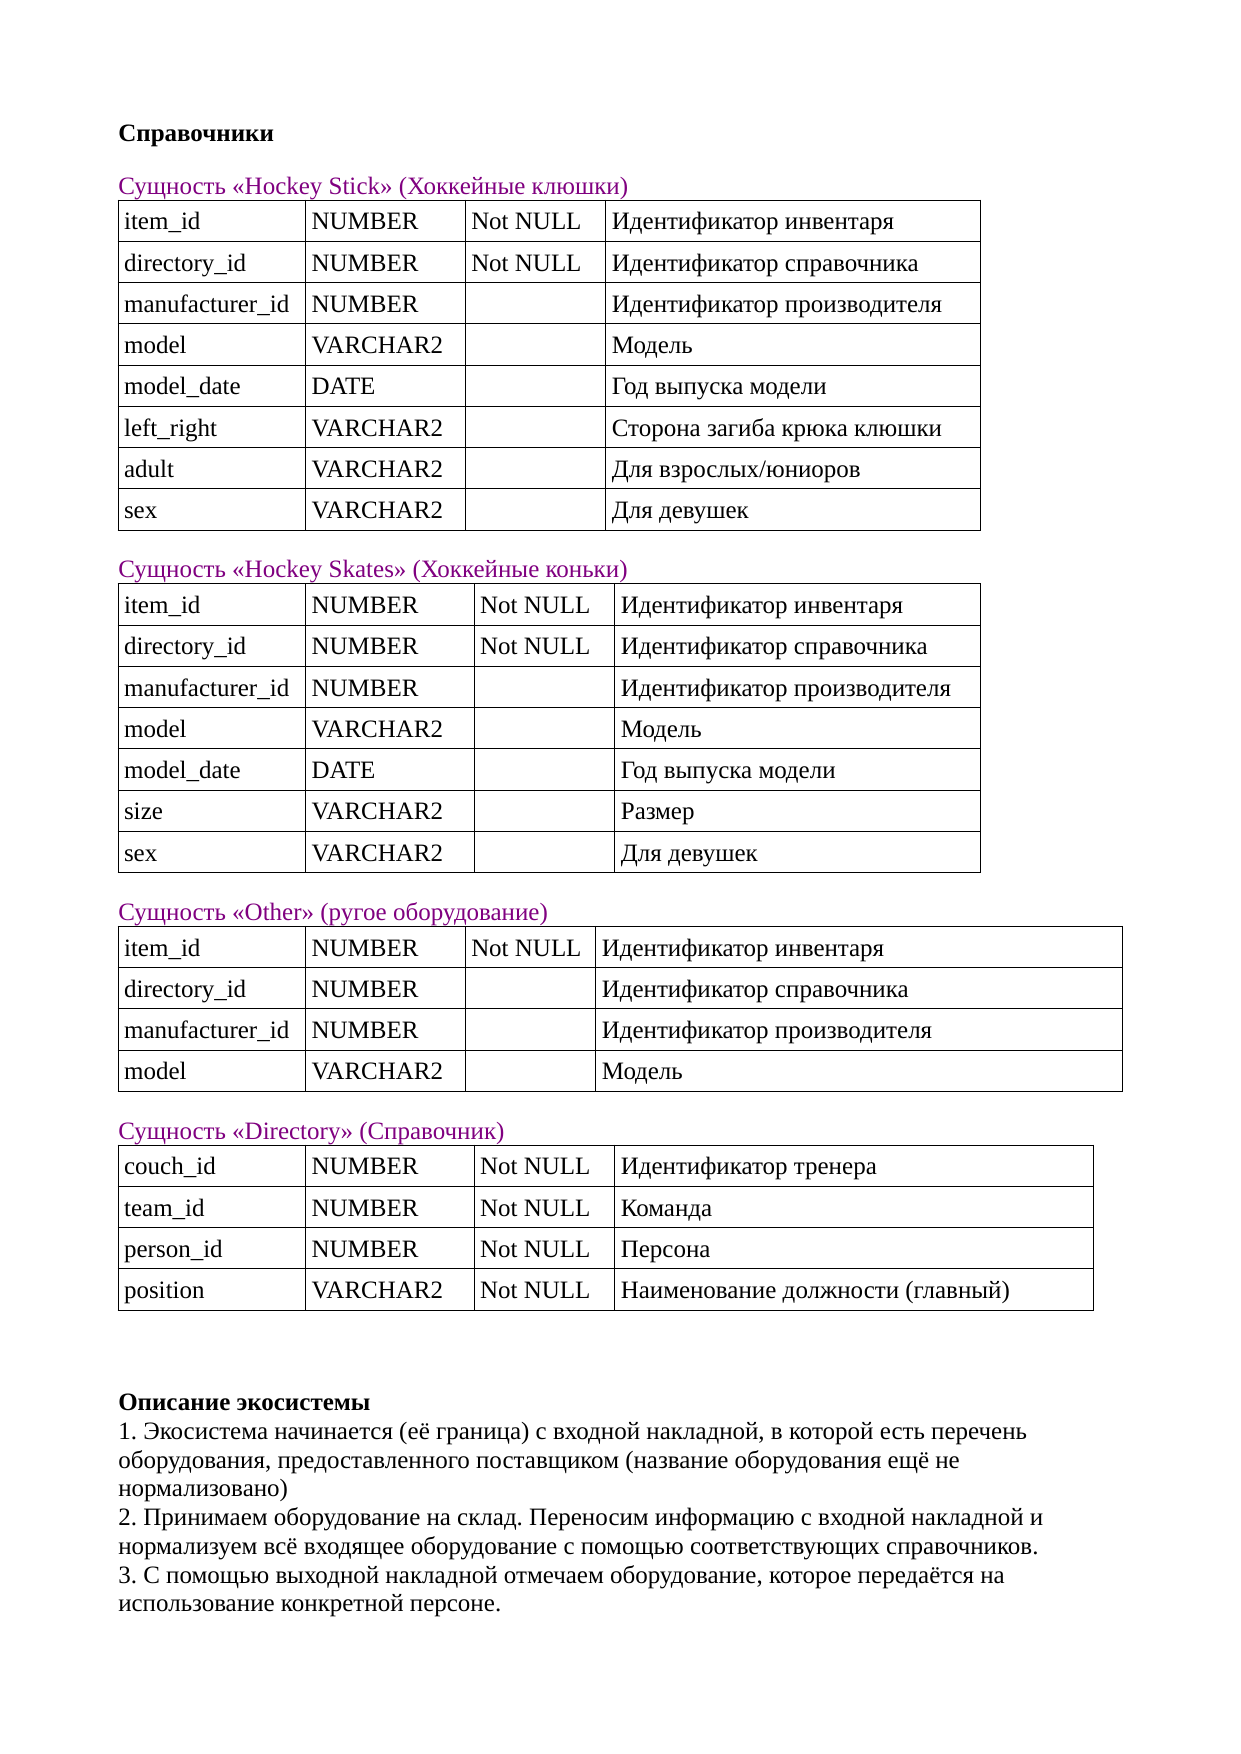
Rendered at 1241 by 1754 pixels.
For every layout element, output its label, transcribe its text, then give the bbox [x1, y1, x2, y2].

table_cell Сторона загиба крюка клюшки [606, 407, 980, 447]
table_cell VARCHAR2 [306, 407, 465, 447]
table_cell Not NULL [475, 1269, 614, 1309]
table_cell NUMBER [306, 283, 465, 323]
table_header Not NULL [466, 927, 595, 967]
table_cell Год выпуска модели [606, 366, 980, 406]
table_cell VARCHAR2 [306, 708, 474, 748]
table_cell Not NULL [475, 1187, 614, 1227]
text Сущность «Other» (ругое оборудование) [118, 897, 1122, 926]
table_cell Not NULL [466, 242, 605, 282]
table_cell Идентификатор справочника [615, 626, 980, 666]
text Справочники [118, 118, 1122, 147]
table_cell left_right [119, 407, 305, 447]
table_cell VARCHAR2 [306, 1269, 474, 1309]
table_cell position [119, 1269, 305, 1309]
table_cell Идентификатор производителя [596, 1009, 1122, 1049]
text Сущность «Hockey Stick» (Хоккейные клюшки) [118, 171, 1122, 199]
table_header Not NULL [475, 1146, 614, 1186]
table_cell [466, 366, 605, 406]
table_cell DATE [306, 366, 465, 406]
table_header Идентификатор тренера [615, 1146, 1093, 1186]
table_cell size [119, 791, 305, 831]
table_cell adult [119, 448, 305, 488]
table_header Not NULL [466, 201, 605, 241]
table_cell VARCHAR2 [306, 791, 474, 831]
table_header item_id [119, 927, 305, 967]
table_cell Модель [615, 708, 980, 748]
table_cell Идентификатор справочника [606, 242, 980, 282]
table_cell [466, 489, 605, 529]
table_cell manufacturer_id [119, 667, 305, 707]
table_cell NUMBER [306, 242, 465, 282]
table_cell directory_id [119, 626, 305, 666]
table_cell directory_id [119, 968, 305, 1008]
table_header Идентификатор инвентаря [615, 584, 980, 624]
table_cell model_date [119, 366, 305, 406]
table_header couch_id [119, 1146, 305, 1186]
table_cell NUMBER [306, 968, 465, 1008]
table_cell Идентификатор справочника [596, 968, 1122, 1008]
text Сущность «Hockey Skates» (Хоккейные коньки) [118, 554, 1122, 583]
table_cell [466, 448, 605, 488]
table_cell manufacturer_id [119, 1009, 305, 1049]
table_cell NUMBER [306, 626, 474, 666]
table_cell NUMBER [306, 1009, 465, 1049]
table_cell [475, 749, 614, 789]
table_cell NUMBER [306, 1187, 474, 1227]
text 1. Экосистема начинается (её граница) с входной накладной, в которой есть перечень оборудования, предоставленного поставщиком (название оборудования ещё не нормализовано) [118, 1416, 1122, 1502]
table_cell manufacturer_id [119, 283, 305, 323]
table_cell VARCHAR2 [306, 1051, 465, 1091]
table_cell [475, 791, 614, 831]
table_cell model [119, 324, 305, 364]
table_cell Идентификатор производителя [606, 283, 980, 323]
table_cell [466, 283, 605, 323]
text Сущность «Directory» (Справочник) [118, 1116, 1122, 1144]
table_cell directory_id [119, 242, 305, 282]
table_cell VARCHAR2 [306, 489, 465, 529]
table_cell person_id [119, 1228, 305, 1268]
table_cell [475, 832, 614, 872]
table_cell Для девушек [615, 832, 980, 872]
table_header NUMBER [306, 927, 465, 967]
table_header NUMBER [306, 1146, 474, 1186]
table_header Идентификатор инвентаря [596, 927, 1122, 967]
table_cell sex [119, 489, 305, 529]
table_cell Год выпуска модели [615, 749, 980, 789]
text 2. Принимаем оборудование на склад. Переносим информацию с входной накладной и нормализуем всё входящее оборудование с помощью соответствующих справочников. [118, 1502, 1122, 1560]
table_cell Размер [615, 791, 980, 831]
table_cell VARCHAR2 [306, 448, 465, 488]
table_cell Команда [615, 1187, 1093, 1227]
text Описание экосистемы [118, 1387, 1122, 1416]
table_cell Наименование должности (главный) [615, 1269, 1093, 1309]
table_cell model [119, 708, 305, 748]
table_header Идентификатор инвентаря [606, 201, 980, 241]
table_cell model [119, 1051, 305, 1091]
table_cell team_id [119, 1187, 305, 1227]
table_cell Not NULL [475, 1228, 614, 1268]
table_cell Для девушек [606, 489, 980, 529]
table_cell NUMBER [306, 667, 474, 707]
table_cell Идентификатор производителя [615, 667, 980, 707]
table_header item_id [119, 201, 305, 241]
table_cell sex [119, 832, 305, 872]
text 3. С помощью выходной накладной отмечаем оборудование, которое передаётся на использование конкретной персоне. [118, 1560, 1122, 1617]
table_cell [475, 667, 614, 707]
table_header NUMBER [306, 201, 465, 241]
table_header NUMBER [306, 584, 474, 624]
table_header Not NULL [475, 584, 614, 624]
table_cell Для взрослых/юниоров [606, 448, 980, 488]
table_cell [466, 1009, 595, 1049]
table_cell VARCHAR2 [306, 324, 465, 364]
table_header item_id [119, 584, 305, 624]
table_cell [466, 407, 605, 447]
table_cell DATE [306, 749, 474, 789]
table_cell Not NULL [475, 626, 614, 666]
table_cell [466, 1051, 595, 1091]
table_cell VARCHAR2 [306, 832, 474, 872]
table_cell Модель [606, 324, 980, 364]
table_cell model_date [119, 749, 305, 789]
table_cell Персона [615, 1228, 1093, 1268]
table_cell NUMBER [306, 1228, 474, 1268]
table_cell [475, 708, 614, 748]
table_cell Модель [596, 1051, 1122, 1091]
table_cell [466, 324, 605, 364]
table_cell [466, 968, 595, 1008]
